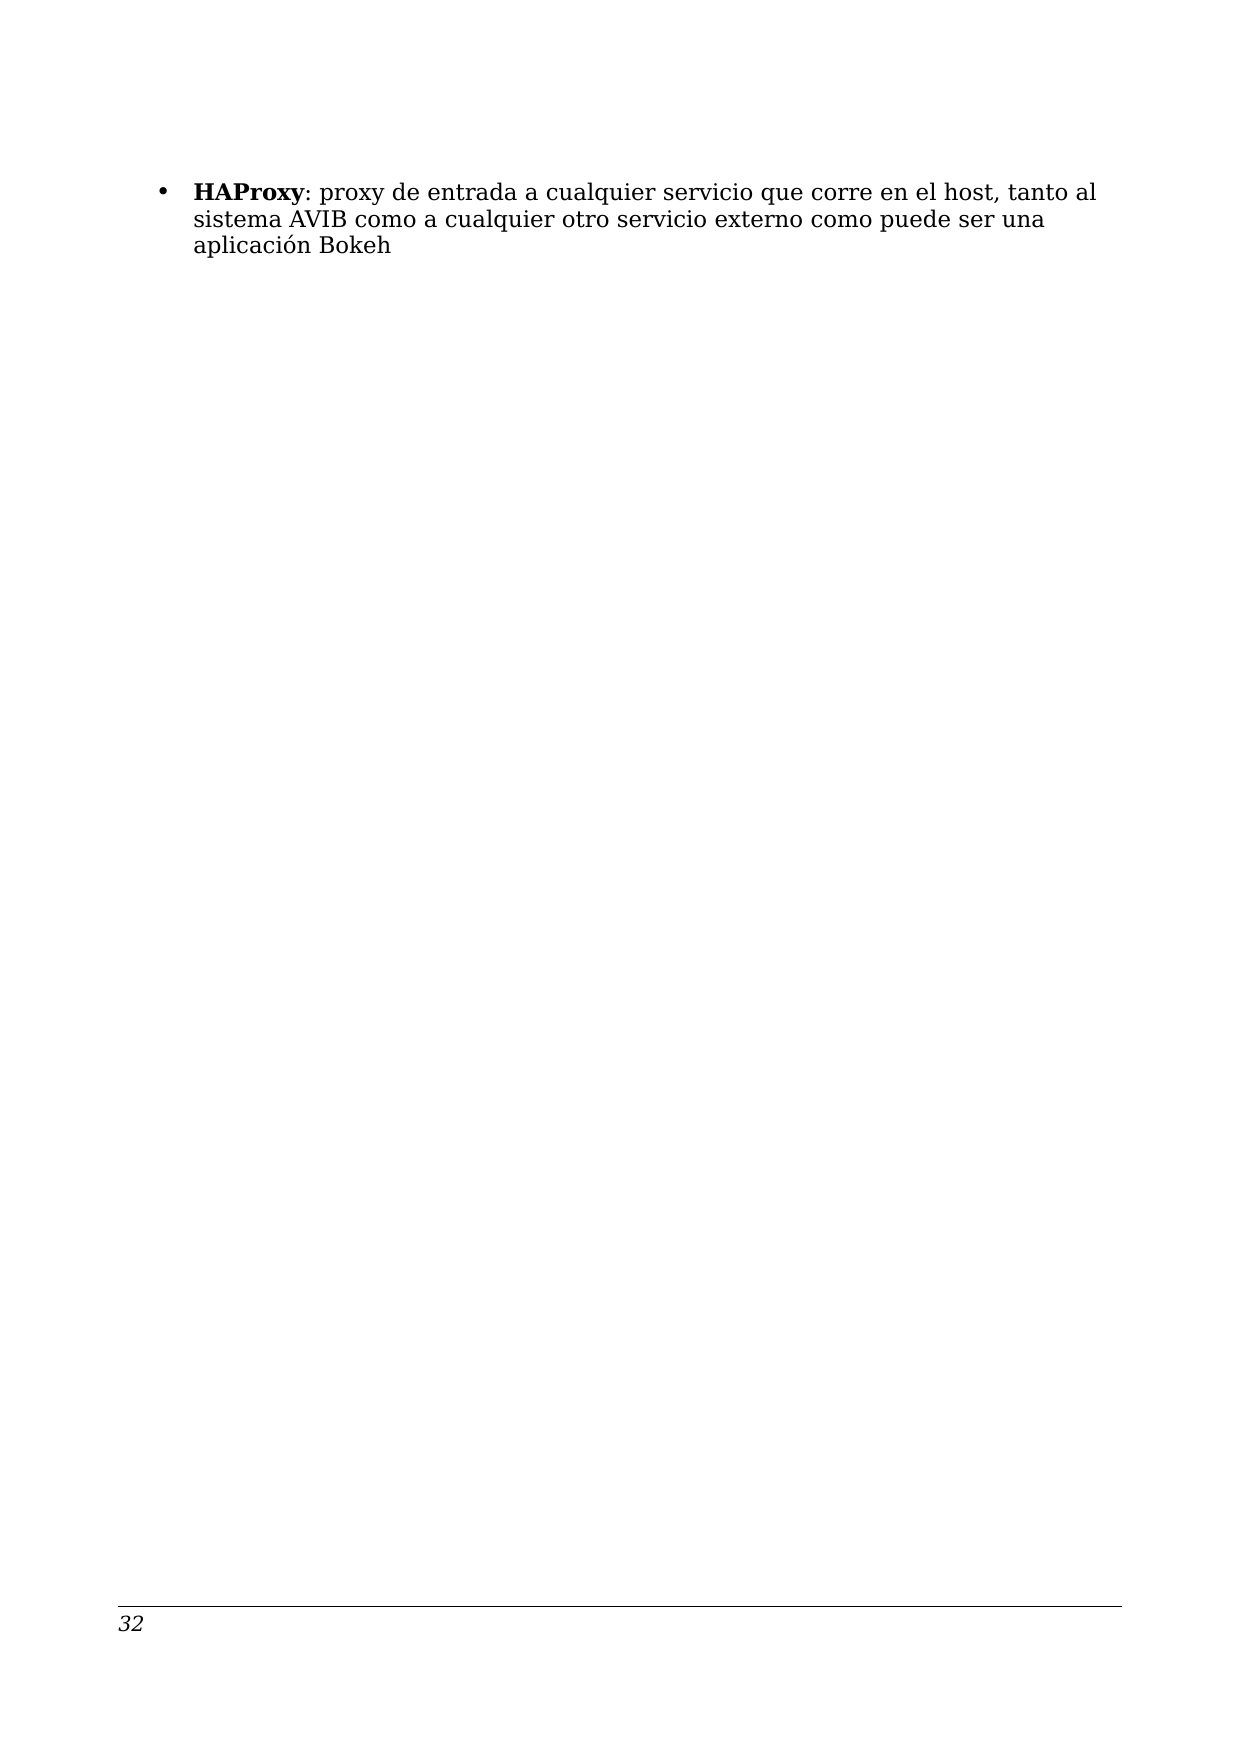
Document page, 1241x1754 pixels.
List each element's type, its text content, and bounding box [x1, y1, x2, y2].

list HAProxy: proxy de entrada a cualquier servicio que corre en el host, tanto al sistema AVIB como a cualquier otro servicio externo como puede ser una aplicación Bokeh [156, 177, 1122, 259]
